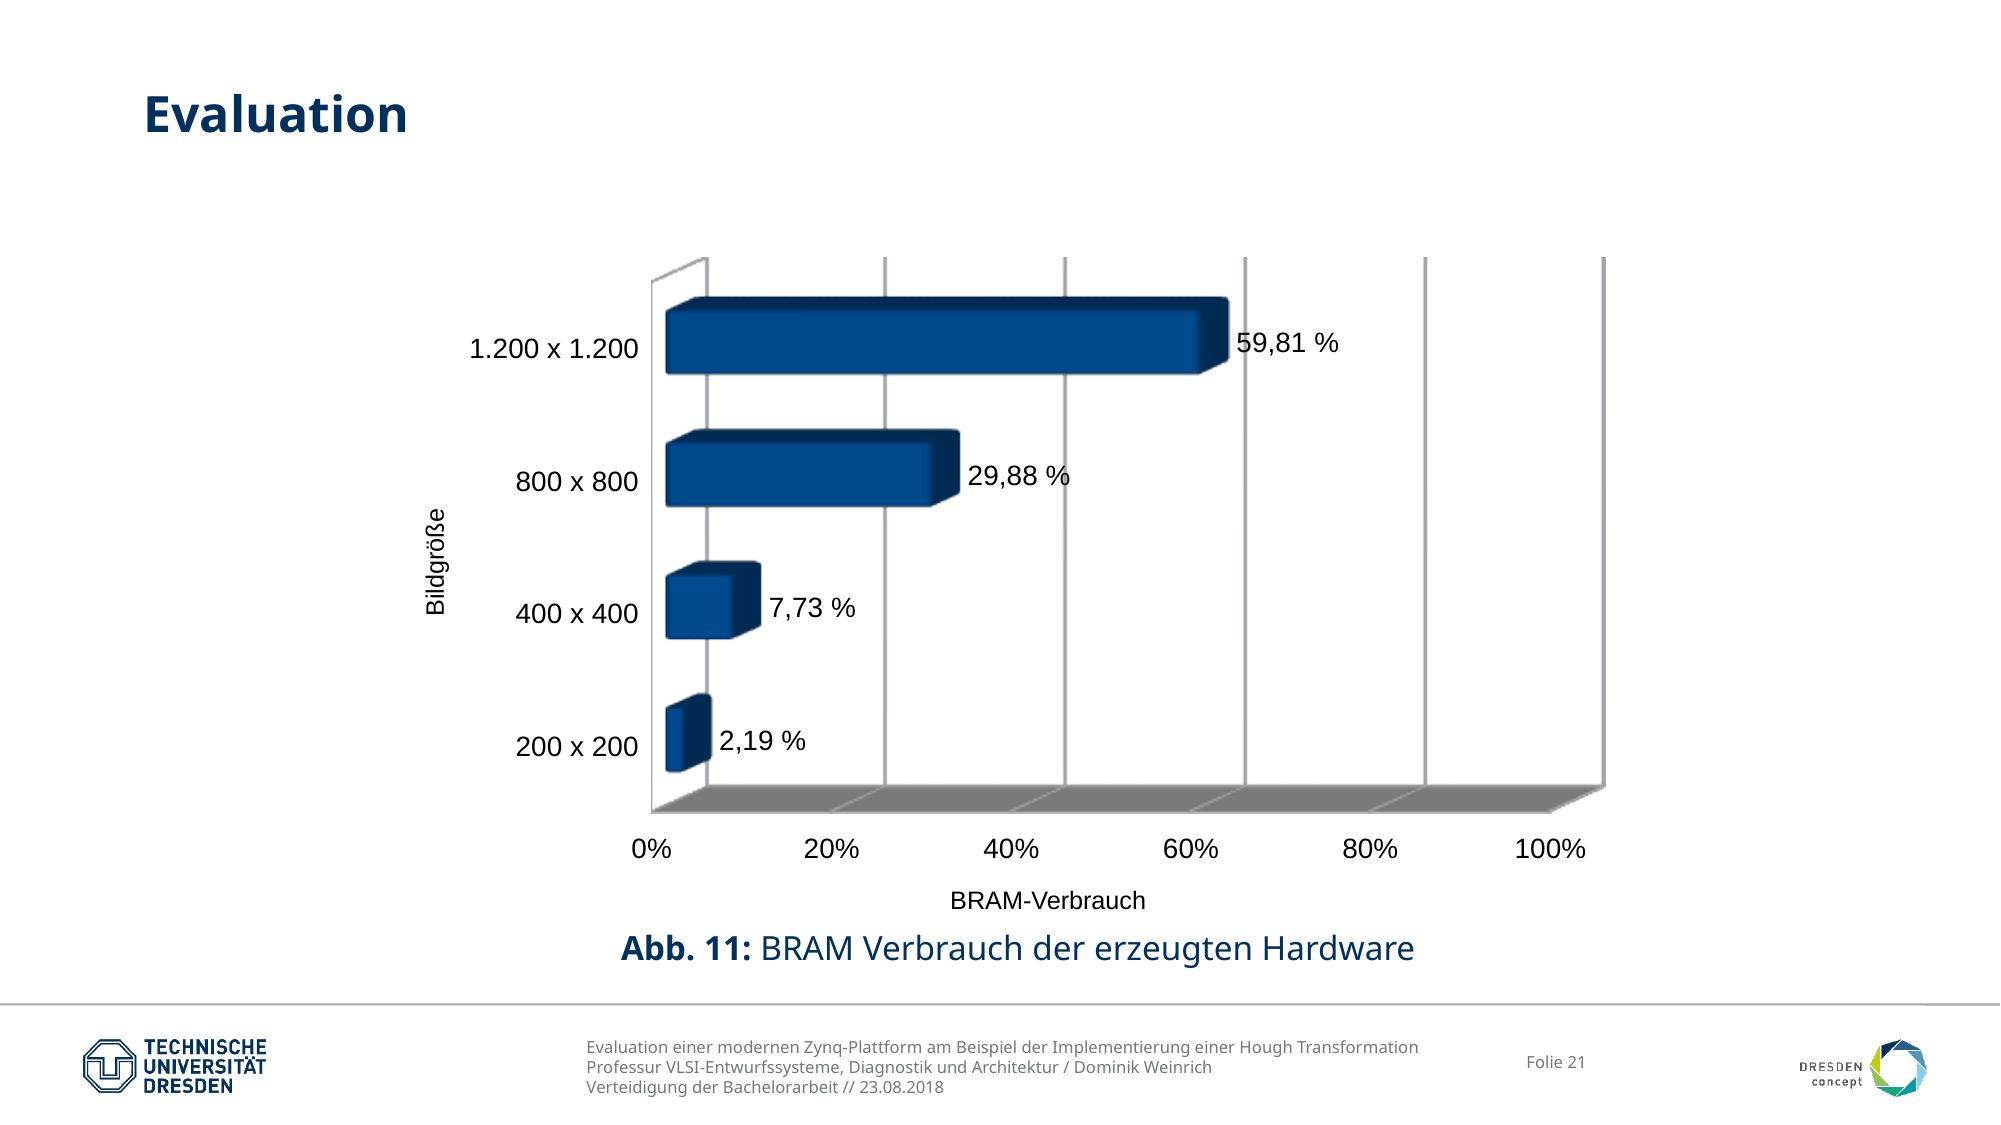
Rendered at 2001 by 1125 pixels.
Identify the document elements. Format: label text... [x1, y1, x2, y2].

picture [83, 1039, 266, 1093]
picture [377, 243, 1645, 957]
list Abb. 11: BRAM Verbrauch der erzeugten Hardware [431, 927, 1607, 986]
title Evaluation [143, 56, 1880, 169]
picture [1800, 1039, 1927, 1097]
